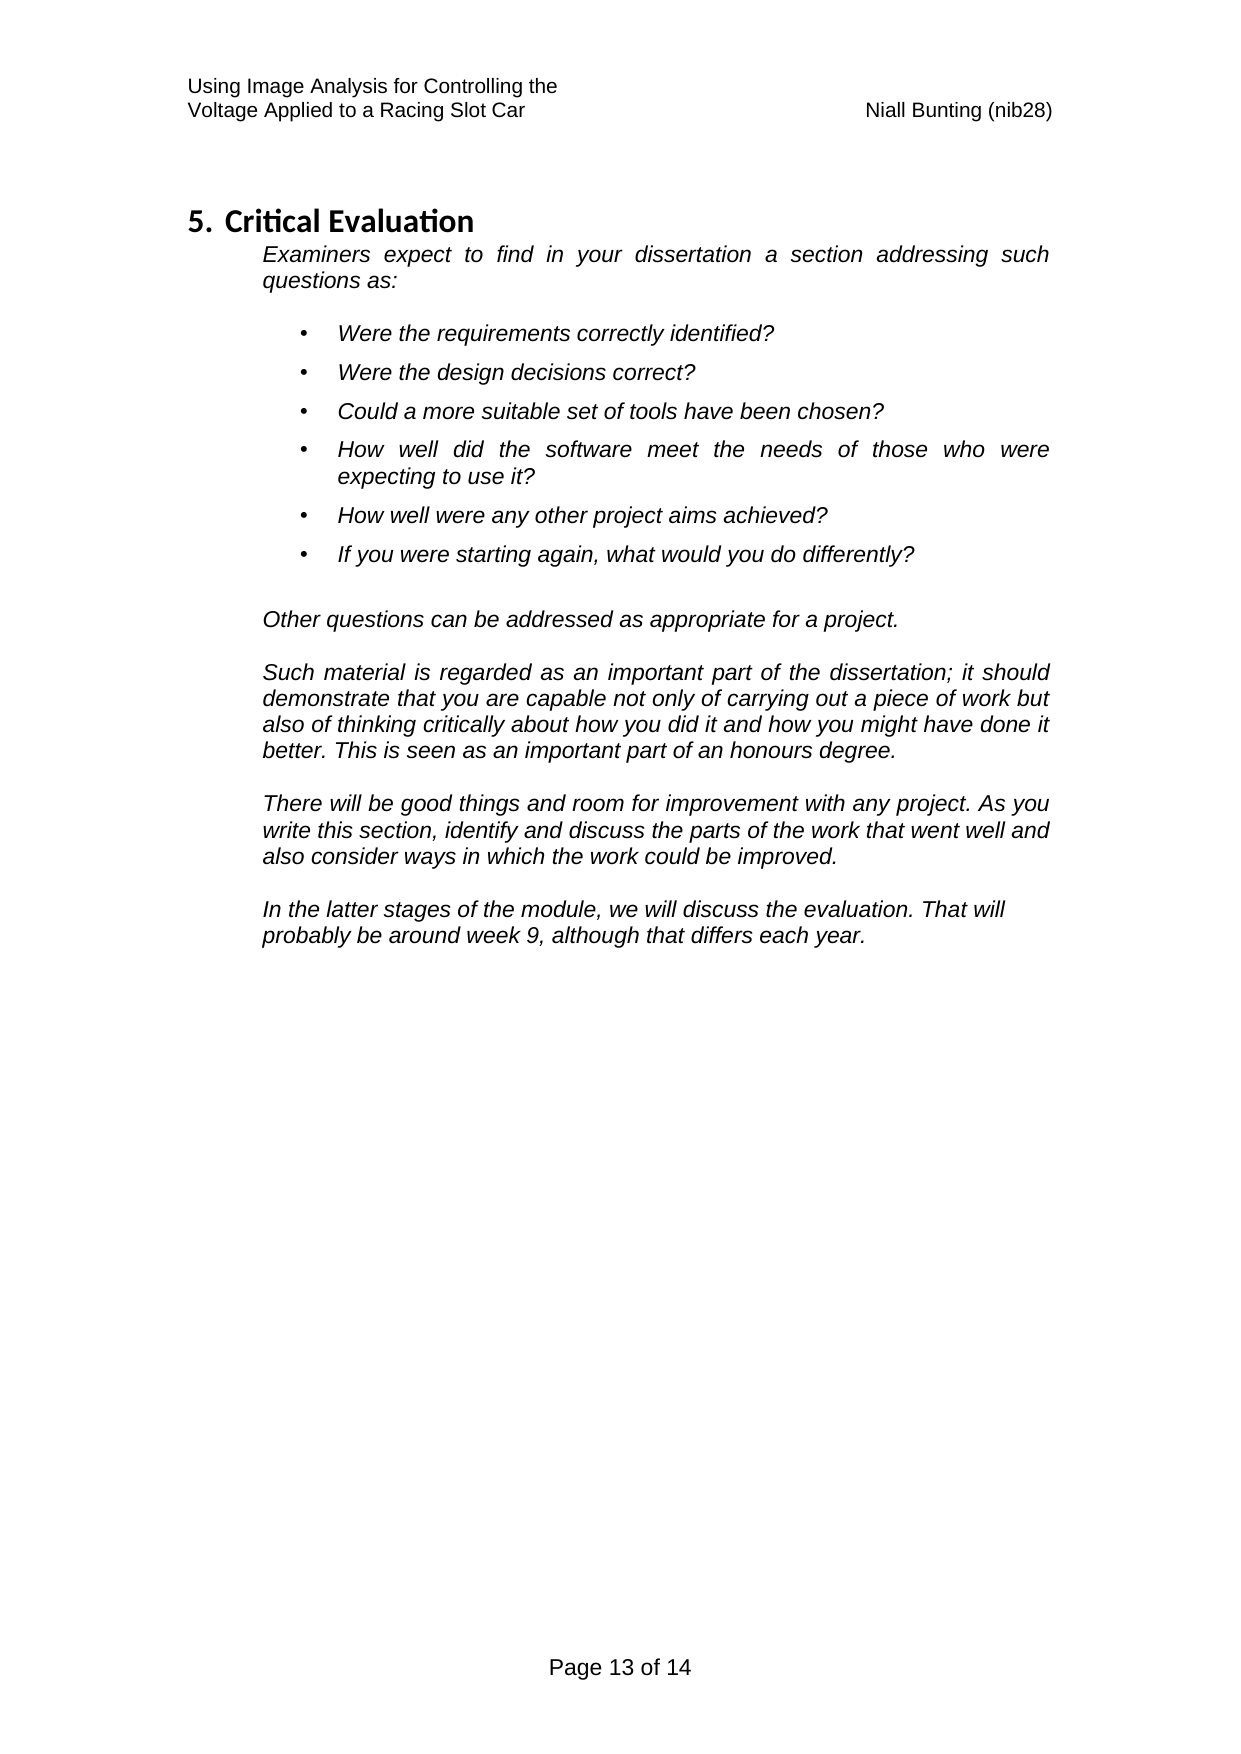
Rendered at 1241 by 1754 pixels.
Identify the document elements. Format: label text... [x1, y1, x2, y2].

list How well were any other project aims achieved? [300, 502, 1053, 528]
subtitle Critical Evaluation [187, 200, 1053, 241]
list Were the requirements correctly identified? [300, 320, 1053, 346]
text In the latter stages of the module, we will discuss the evaluation. That will probably be around week 9, although that differs each year. [262, 896, 1053, 948]
list Could a more suitable set of tools have been chosen? [300, 398, 1053, 424]
text Examiners expect to find in your dissertation a section addressing such questions as: [262, 241, 1053, 293]
text There will be good things and room for improvement with any project. As you write this section, identify and discuss the parts of the work that went well and also consider ways in which the work could be improved. [262, 790, 1053, 869]
text Such material is regarded as an important part of the dissertation; it should demonstrate that you are capable not only of carrying out a piece of work but also of thinking critically about how you did it and how you might have done it better. This is seen as an important part of an honours degree. [262, 658, 1053, 764]
text Other questions can be addressed as appropriate for a project. [262, 606, 1053, 632]
list Were the design decisions correct? [300, 359, 1053, 385]
list How well did the software meet the needs of those who were expecting to use it? [300, 436, 1053, 489]
list If you were starting again, what would you do differently? [300, 541, 1053, 567]
